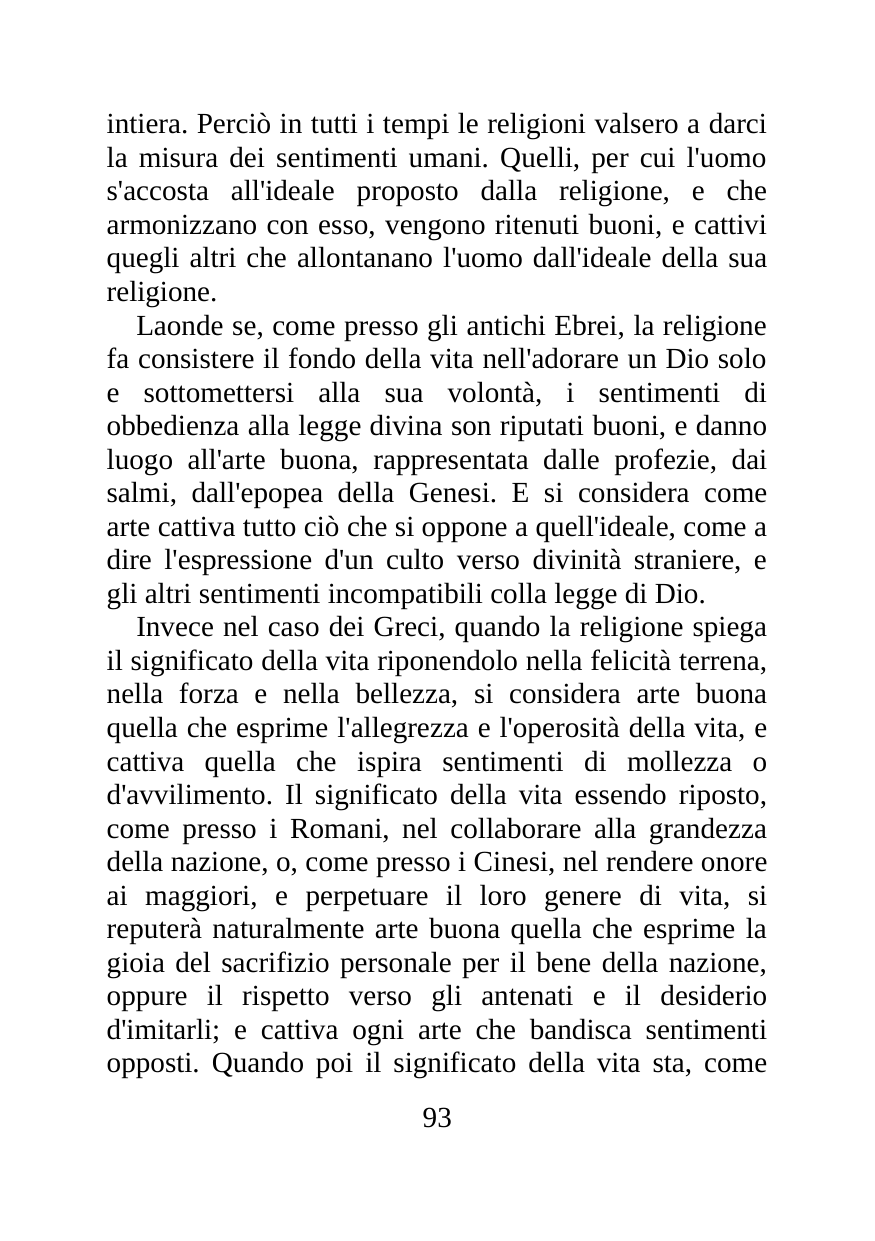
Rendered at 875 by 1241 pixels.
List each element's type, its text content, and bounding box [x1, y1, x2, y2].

text Invece nel caso dei Greci, quando la religione spiega il significato della vita riponendolo nella felicità terrena, nella forza e nella bellezza, si considera arte buona quella che esprime l'allegrezza e l'operosità della vita, e cattiva quella che ispira sentimenti di mollezza o d'avvilimento. Il significato della vita essendo riposto, come presso i Romani, nel collaborare alla grandezza della nazione, o, come presso i Cinesi, nel rendere onore ai maggiori, e perpetuare il loro genere di vita, si reputerà naturalmente arte buona quella che esprime la gioia del sacrifizio personale per il bene della nazione, oppure il rispetto verso gli antenati e il desiderio d'imitarli; e cattiva ogni arte che bandisca sentimenti opposti. Quando poi il significato della vita sta, come [106, 609, 768, 1079]
text intiera. Perciò in tutti i tempi le religioni valsero a darci la misura dei sentimenti umani. Quelli, per cui l'uomo s'accosta all'ideale proposto dalla religione, e che armonizzano con esso, vengono ritenuti buoni, e cattivi quegli altri che allontanano l'uomo dall'ideale della sua religione. [106, 106, 768, 308]
text Laonde se, come presso gli antichi Ebrei, la religione fa consistere il fondo della vita nell'adorare un Dio solo e sottomettersi alla sua volontà, i sentimenti di obbedienza alla legge divina son riputati buoni, e danno luogo all'arte buona, rappresentata dalle profezie, dai salmi, dall'epopea della Genesi. E si considera come arte cattiva tutto ciò che si oppone a quell'ideale, come a dire l'espressione d'un culto verso divinità straniere, e gli altri sentimenti incompatibili colla legge di Dio. [106, 308, 768, 609]
